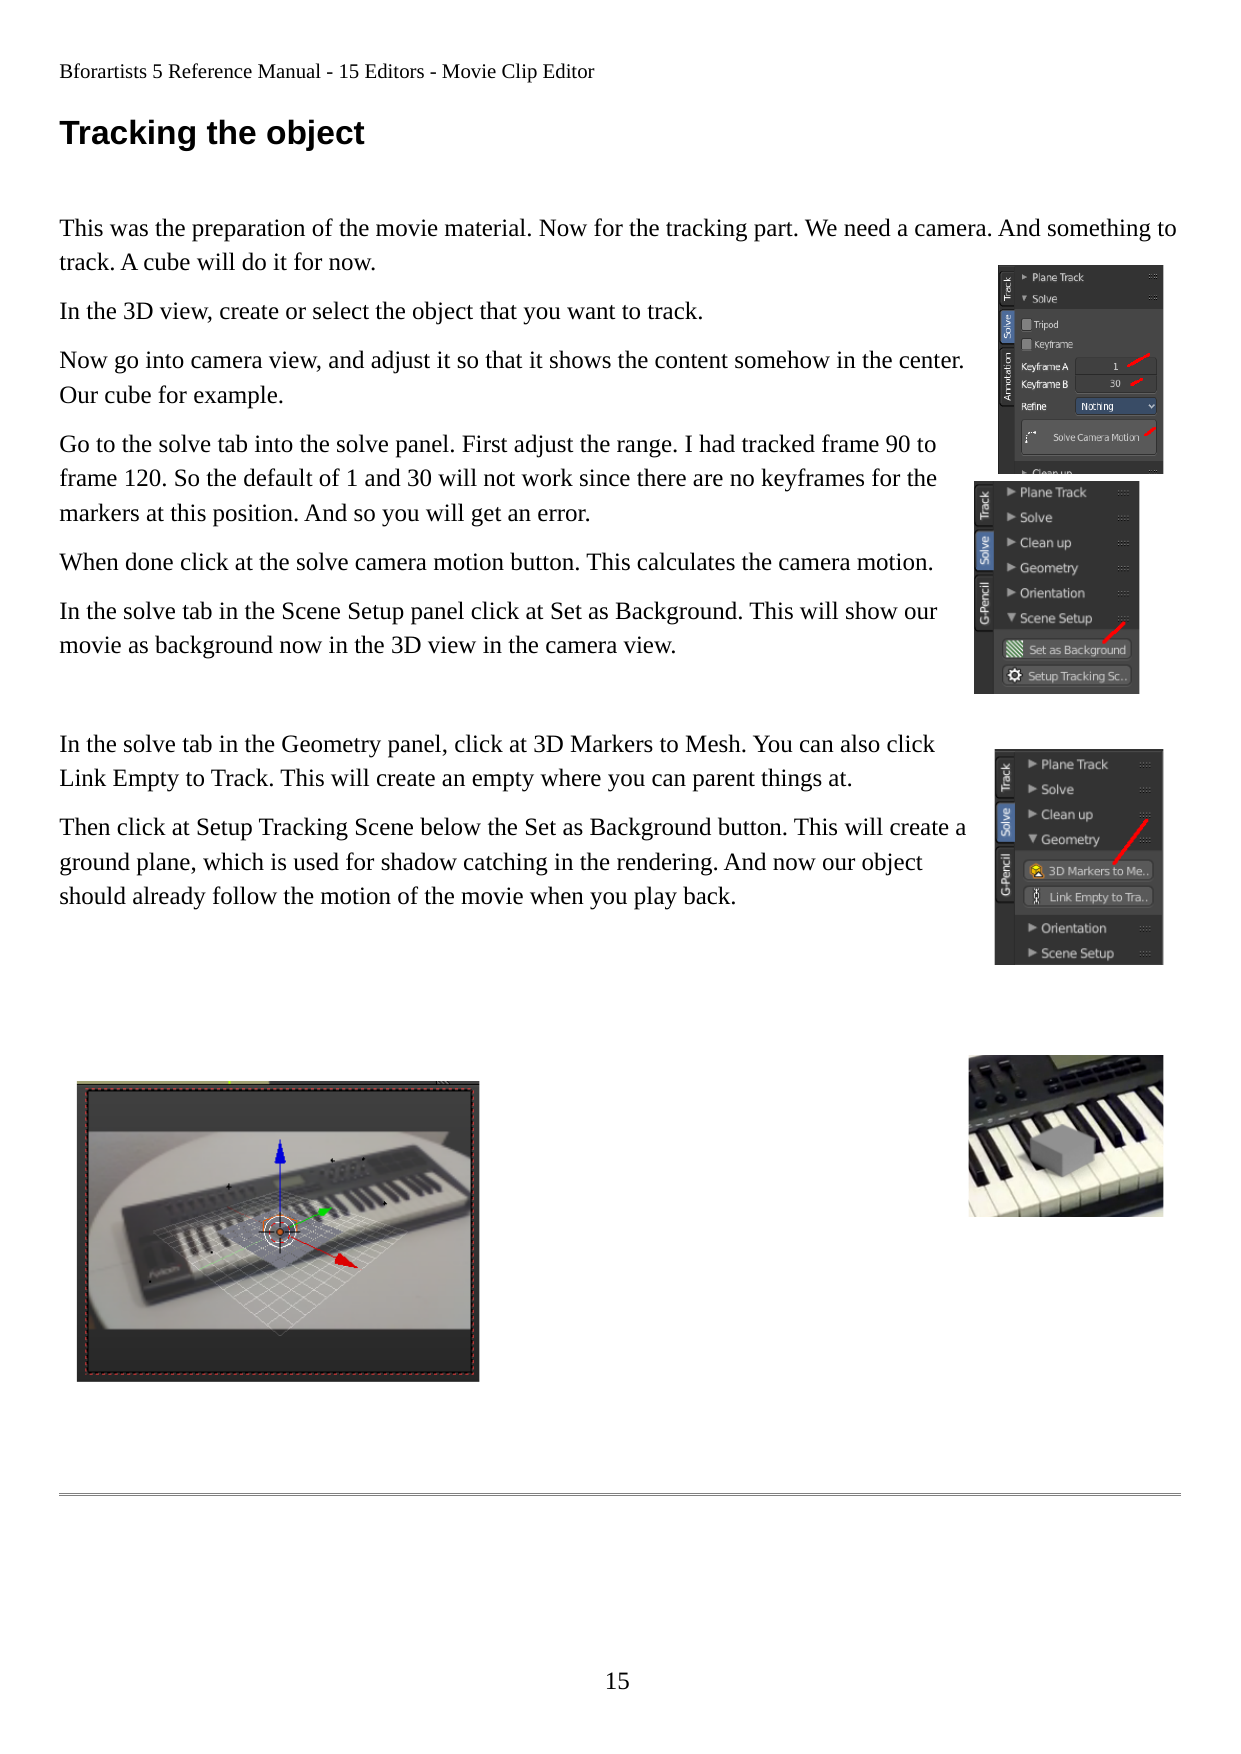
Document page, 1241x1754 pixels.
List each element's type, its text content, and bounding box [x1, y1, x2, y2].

text Then click at Setup Tracking Scene below the Set as Background button. This will create a ground plane, which is used for shadow catching in the rendering. And now our object should already follow the motion of the movie when you play back. [59, 812, 994, 910]
picture [994, 749, 1164, 965]
subtitle Tracking the object [59, 113, 1181, 151]
text In the solve tab in the Scene Setup panel click at Set as Background. This will show our movie as background now in the 3D view in the camera view. [59, 596, 974, 659]
text When done click at the solve camera motion button. This calculates the camera motion. [59, 547, 974, 576]
text This was the preparation of the movie material. Now for the tracking part. We need a camera. And something to track. A cube will do it for now. [59, 213, 1181, 276]
picture [998, 265, 1164, 474]
text In the 3D view, create or select the object that you want to track. [59, 296, 998, 325]
picture [974, 481, 1140, 694]
text In the solve tab in the Geometry panel, click at 3D Markers to Mesh. You can also click Link Empty to Track. This will create an empty where you can parent things at. [59, 729, 1181, 792]
text Now go into camera view, and adjust it so that it shows the content somehow in the center. Our cube for example. [59, 345, 998, 409]
picture [968, 1055, 1164, 1217]
picture [76, 1081, 480, 1382]
text Go to the solve tab into the solve panel. First adjust the range. I had tracked frame 90 to frame 120. So the default of 1 and 30 will not work since there are no keyframes for the markers at this position. And so you will get an error. [59, 429, 1181, 527]
